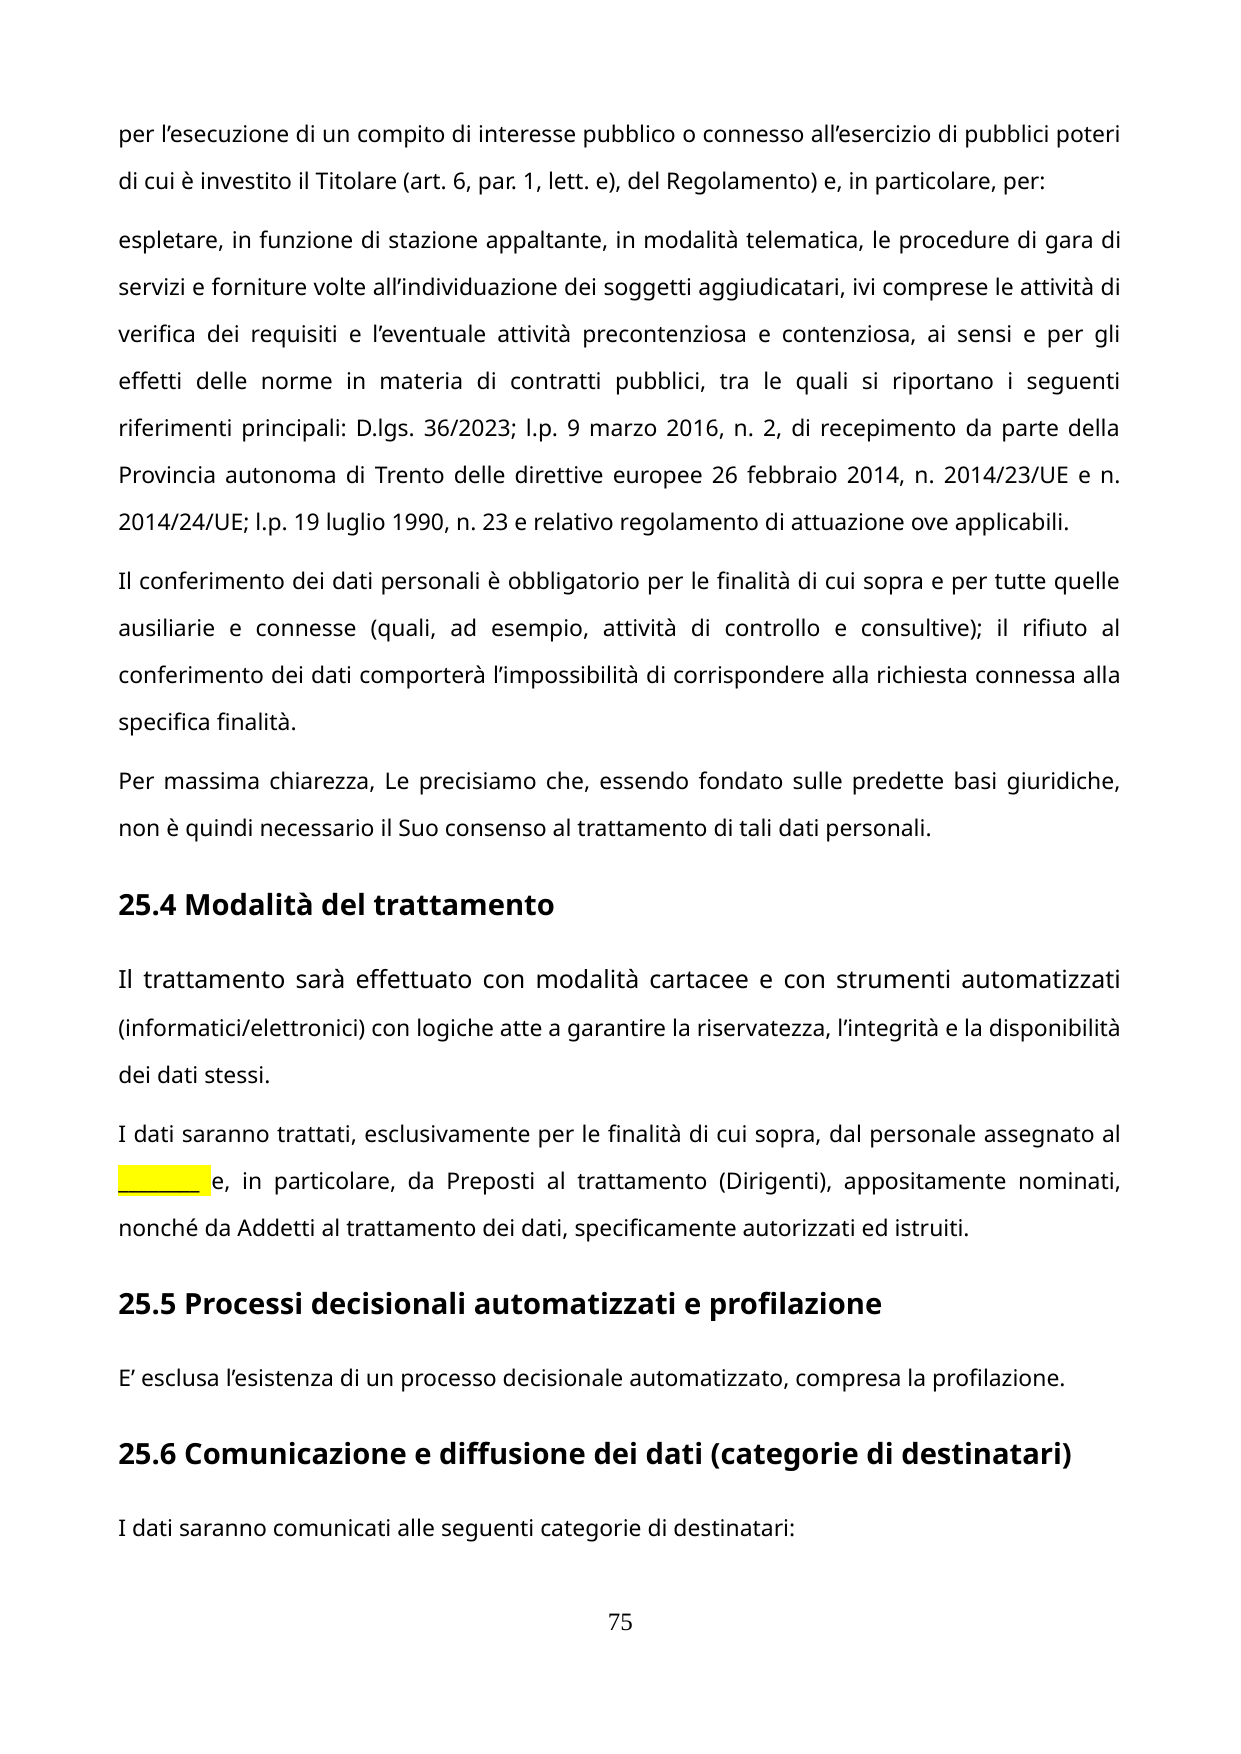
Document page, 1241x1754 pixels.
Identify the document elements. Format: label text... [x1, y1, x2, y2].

list espletare, in funzione di stazione appaltante, in modalità telematica, le procedure di gara di servizi e forniture volte all’individuazione dei soggetti aggiudicatari, ivi comprese le attività di verifica dei requisiti e l’eventuale attività precontenziosa e contenziosa, ai sensi e per gli effetti delle norme in materia di contratti pubblici, tra le quali si riportano i seguenti riferimenti principali: D.lgs. 36/2023; l.p. 9 marzo 2016, n. 2, di recepimento da parte della Provincia autonoma di Trento delle direttive europee 26 febbraio 2014, n. 2014/23/UE e n. 2014/24/UE; l.p. 19 luglio 1990, n. 23 e relativo regolamento di attuazione ove applicabili. [118, 224, 1122, 537]
list E’ esclusa l’esistenza di un processo decisionale automatizzato, compresa la profilazione. [83, 1362, 1122, 1393]
subtitle 25.4 Modalità del trattamento [118, 884, 1122, 923]
subtitle 25.6 Comunicazione e diffusione dei dati (categorie di destinatari) [118, 1434, 1122, 1473]
list I dati saranno comunicati alle seguenti categorie di destinatari: [83, 1512, 1122, 1543]
list I dati saranno trattati, esclusivamente per le finalità di cui sopra, dal personale assegnato al ________ e, in particolare, da Preposti al trattamento (Dirigenti), appositamente nominati, nonché da Addetti al trattamento dei dati, specificamente autorizzati ed istruiti. [83, 1118, 1122, 1243]
list Il conferimento dei dati personali è obbligatorio per le finalità di cui sopra e per tutte quelle ausiliarie e connesse (quali, ad esempio, attività di controllo e consultive); il rifiuto al conferimento dei dati comporterà l’impossibilità di corrispondere alla richiesta connessa alla specifica finalità. [118, 565, 1122, 737]
subtitle 25.5 Processi decisionali automatizzati e profilazione [118, 1283, 1122, 1323]
list per l’esecuzione di un compito di interesse pubblico o connesso all’esercizio di pubblici poteri di cui è investito il Titolare (art. 6, par. 1, lett. e), del Regolamento) e, in particolare, per: [118, 118, 1122, 196]
list Per massima chiarezza, Le precisiamo che, essendo fondato sulle predette basi giuridiche, non è quindi necessario il Suo consenso al trattamento di tali dati personali. [118, 765, 1122, 843]
list Il trattamento sarà effettuato con modalità cartacee e con strumenti automatizzati (informatici/elettronici) con logiche atte a garantire la riservatezza, l’integrità e la disponibilità dei dati stessi. [83, 962, 1122, 1090]
